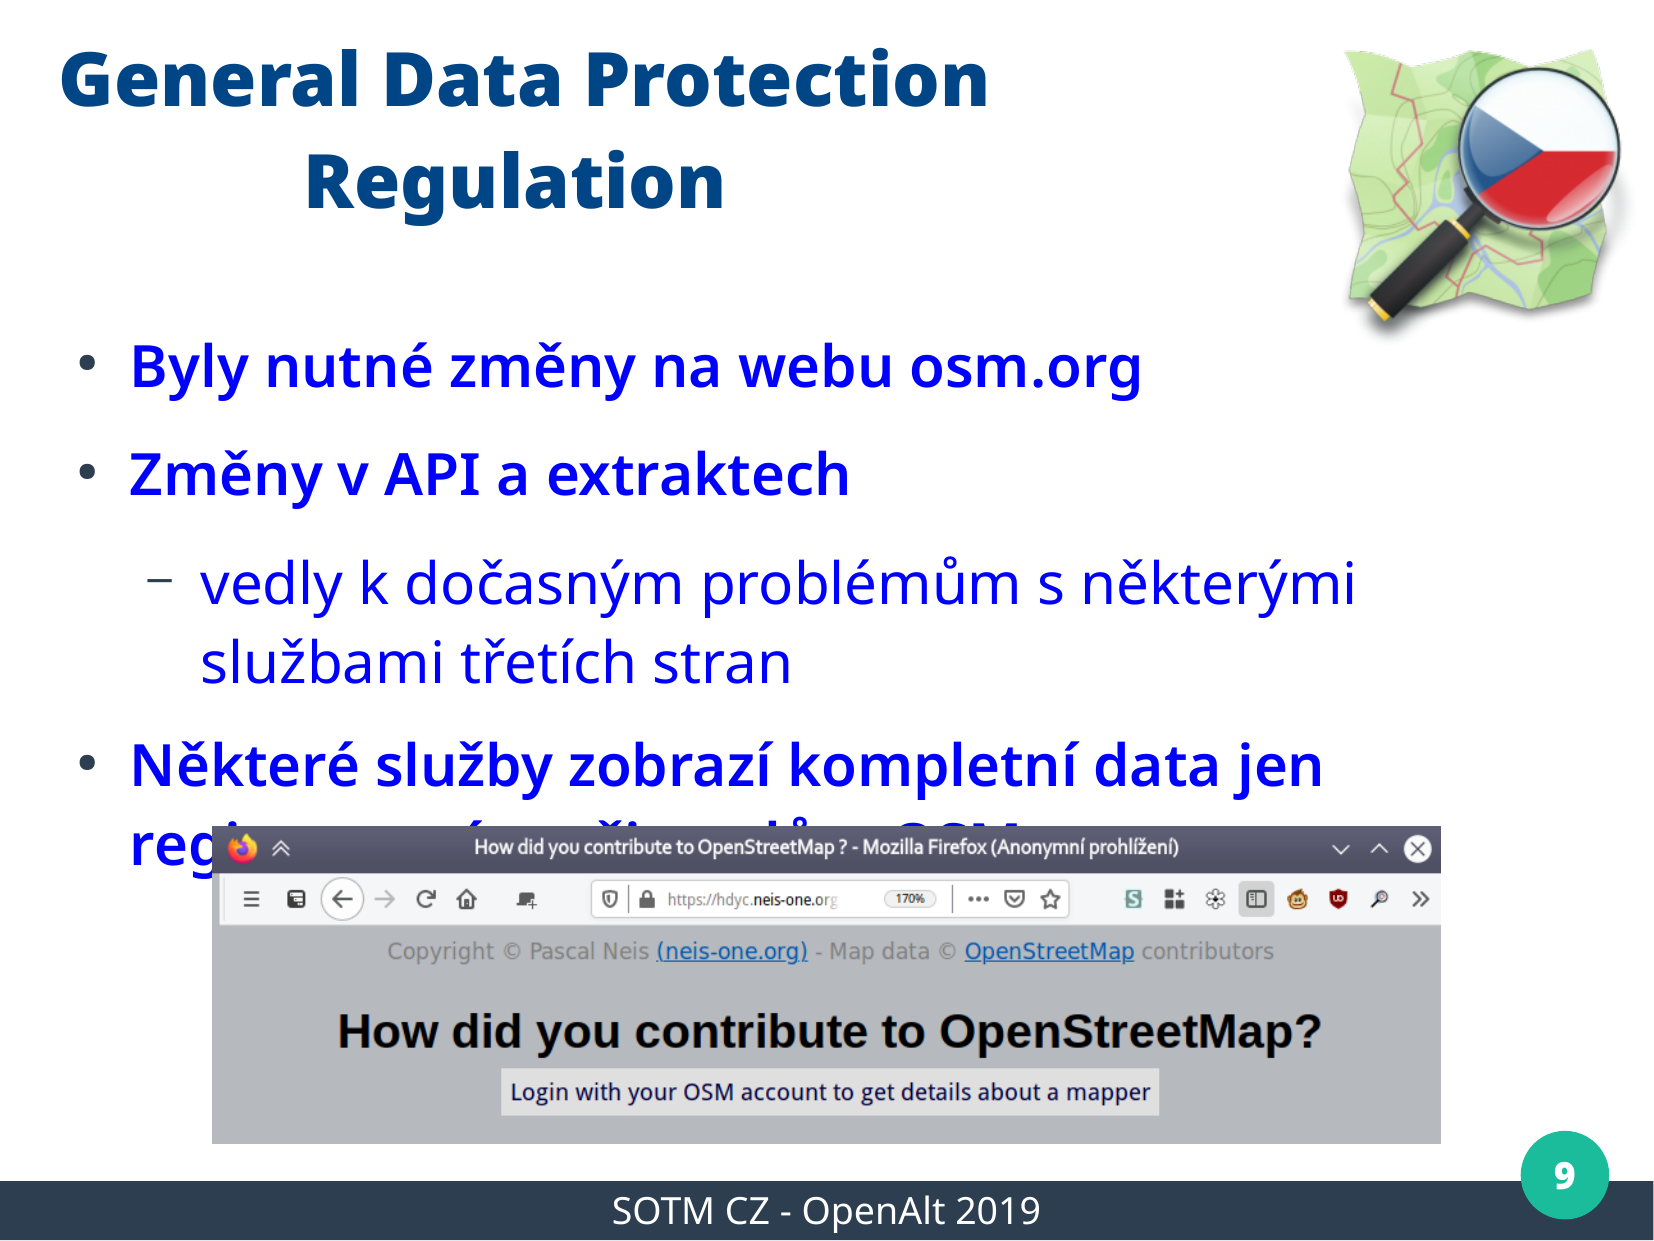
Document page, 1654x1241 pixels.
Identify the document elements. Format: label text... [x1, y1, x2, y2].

picture [1334, 49, 1635, 350]
list Byly nutné změny na webu osm.org Změny v API a extraktech vedly k dočasným problémům s některými službami třetích stran Některé služby zobrazí kompletní data jen registrovaným uživatelům OSM [59, 324, 1595, 1152]
picture [212, 826, 1441, 1145]
title General Data Protection Regulation [59, 49, 1347, 207]
